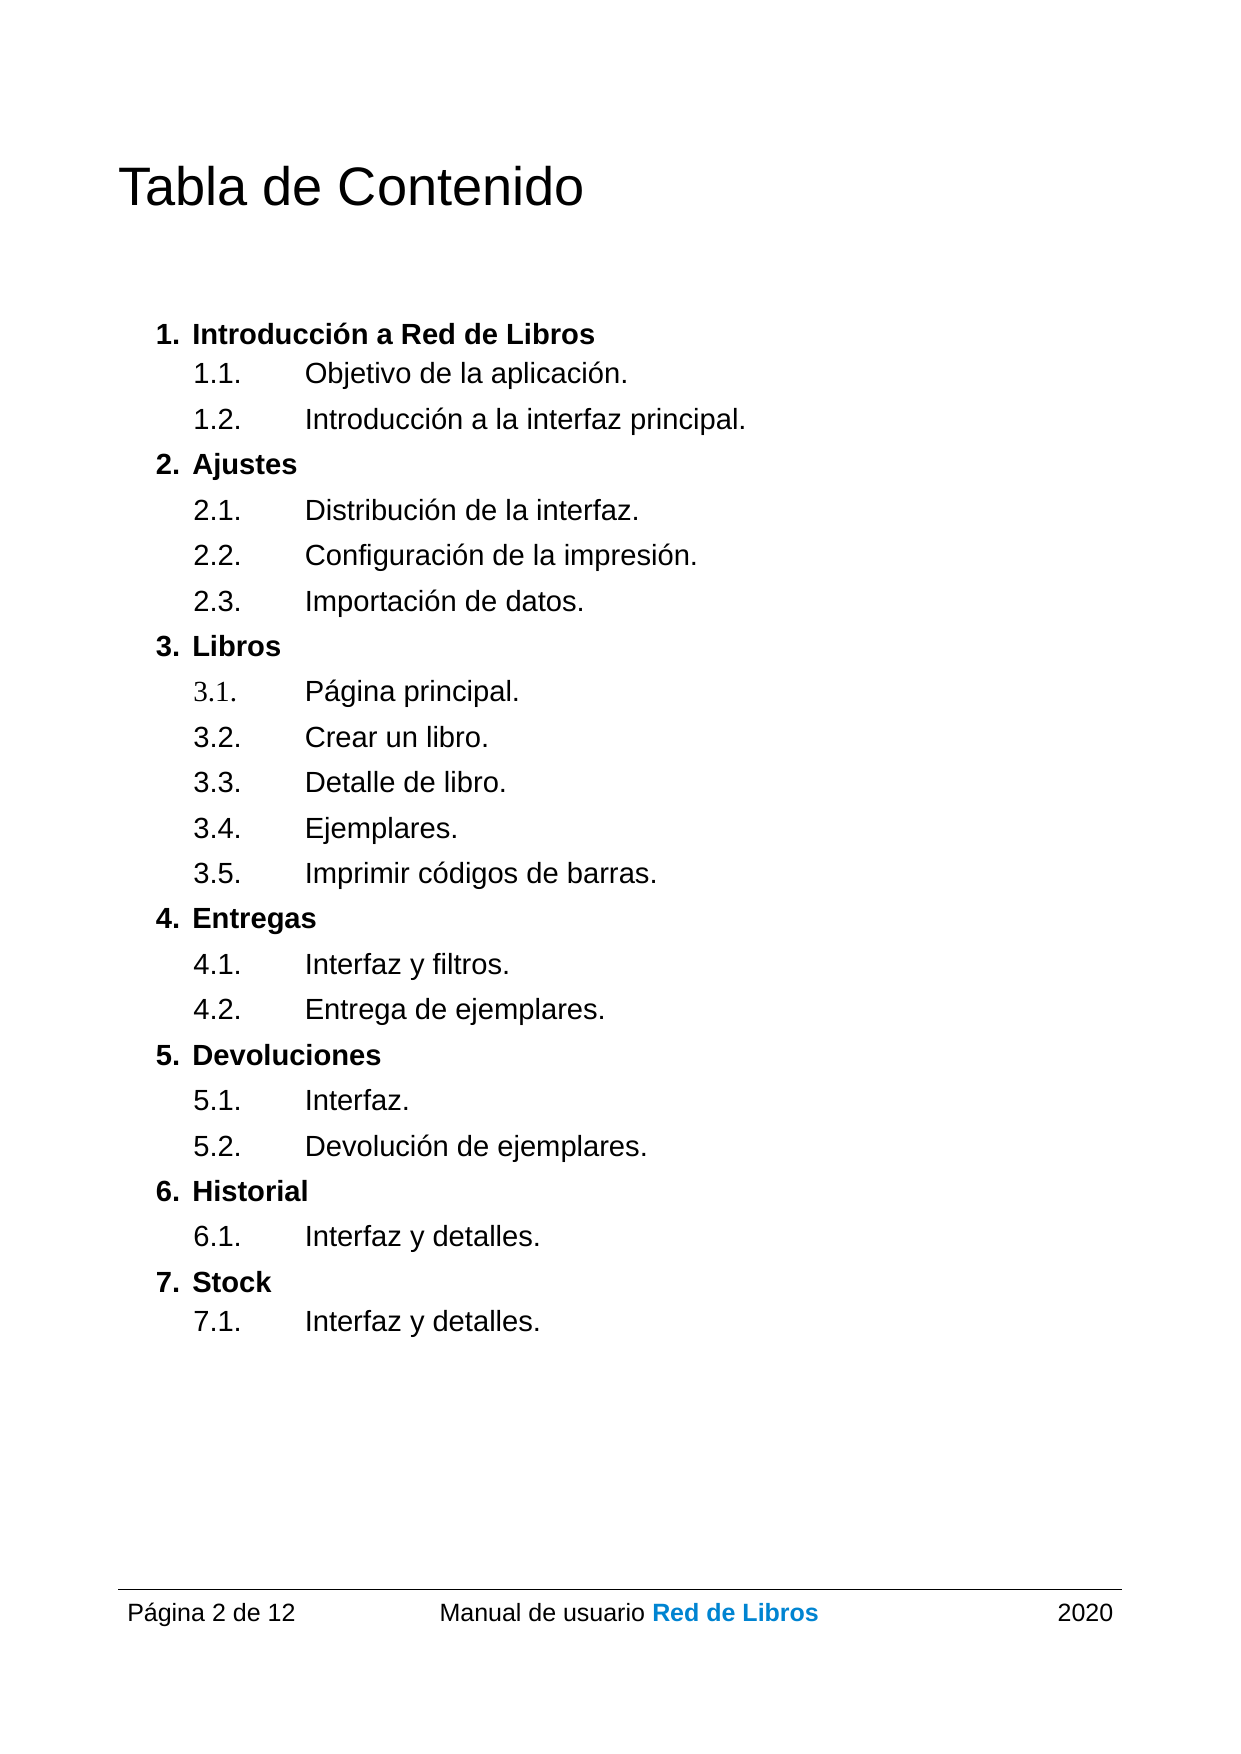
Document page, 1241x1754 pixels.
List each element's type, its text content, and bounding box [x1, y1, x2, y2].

list Interfaz y detalles. [193, 1219, 1122, 1253]
list Libros [156, 629, 1122, 662]
list Introducción a Red de Libros [156, 317, 1122, 351]
list Ejemplares. [193, 811, 1122, 844]
list Objetivo de la aplicación. [193, 356, 1122, 390]
list Página principal. [193, 674, 1122, 708]
list Historial [156, 1174, 1122, 1208]
list Configuración de la impresión. [193, 538, 1122, 572]
list Introducción a la interfaz principal. [193, 402, 1122, 435]
list Interfaz y filtros. [193, 947, 1122, 981]
list Interfaz y detalles. [193, 1304, 1122, 1338]
list Devoluciones [156, 1038, 1122, 1071]
list Importación de datos. [193, 583, 1122, 617]
text Tabla de Contenido [118, 154, 1122, 216]
list Ajustes [156, 447, 1122, 481]
list Detalle de libro. [193, 765, 1122, 799]
list Distribución de la interfaz. [193, 493, 1122, 526]
list Imprimir códigos de barras. [193, 856, 1122, 890]
list Interfaz. [193, 1083, 1122, 1117]
list Crear un libro. [193, 720, 1122, 753]
list Entregas [156, 902, 1122, 935]
list Entrega de ejemplares. [193, 992, 1122, 1026]
list Devolución de ejemplares. [193, 1129, 1122, 1162]
list Stock [156, 1265, 1122, 1298]
